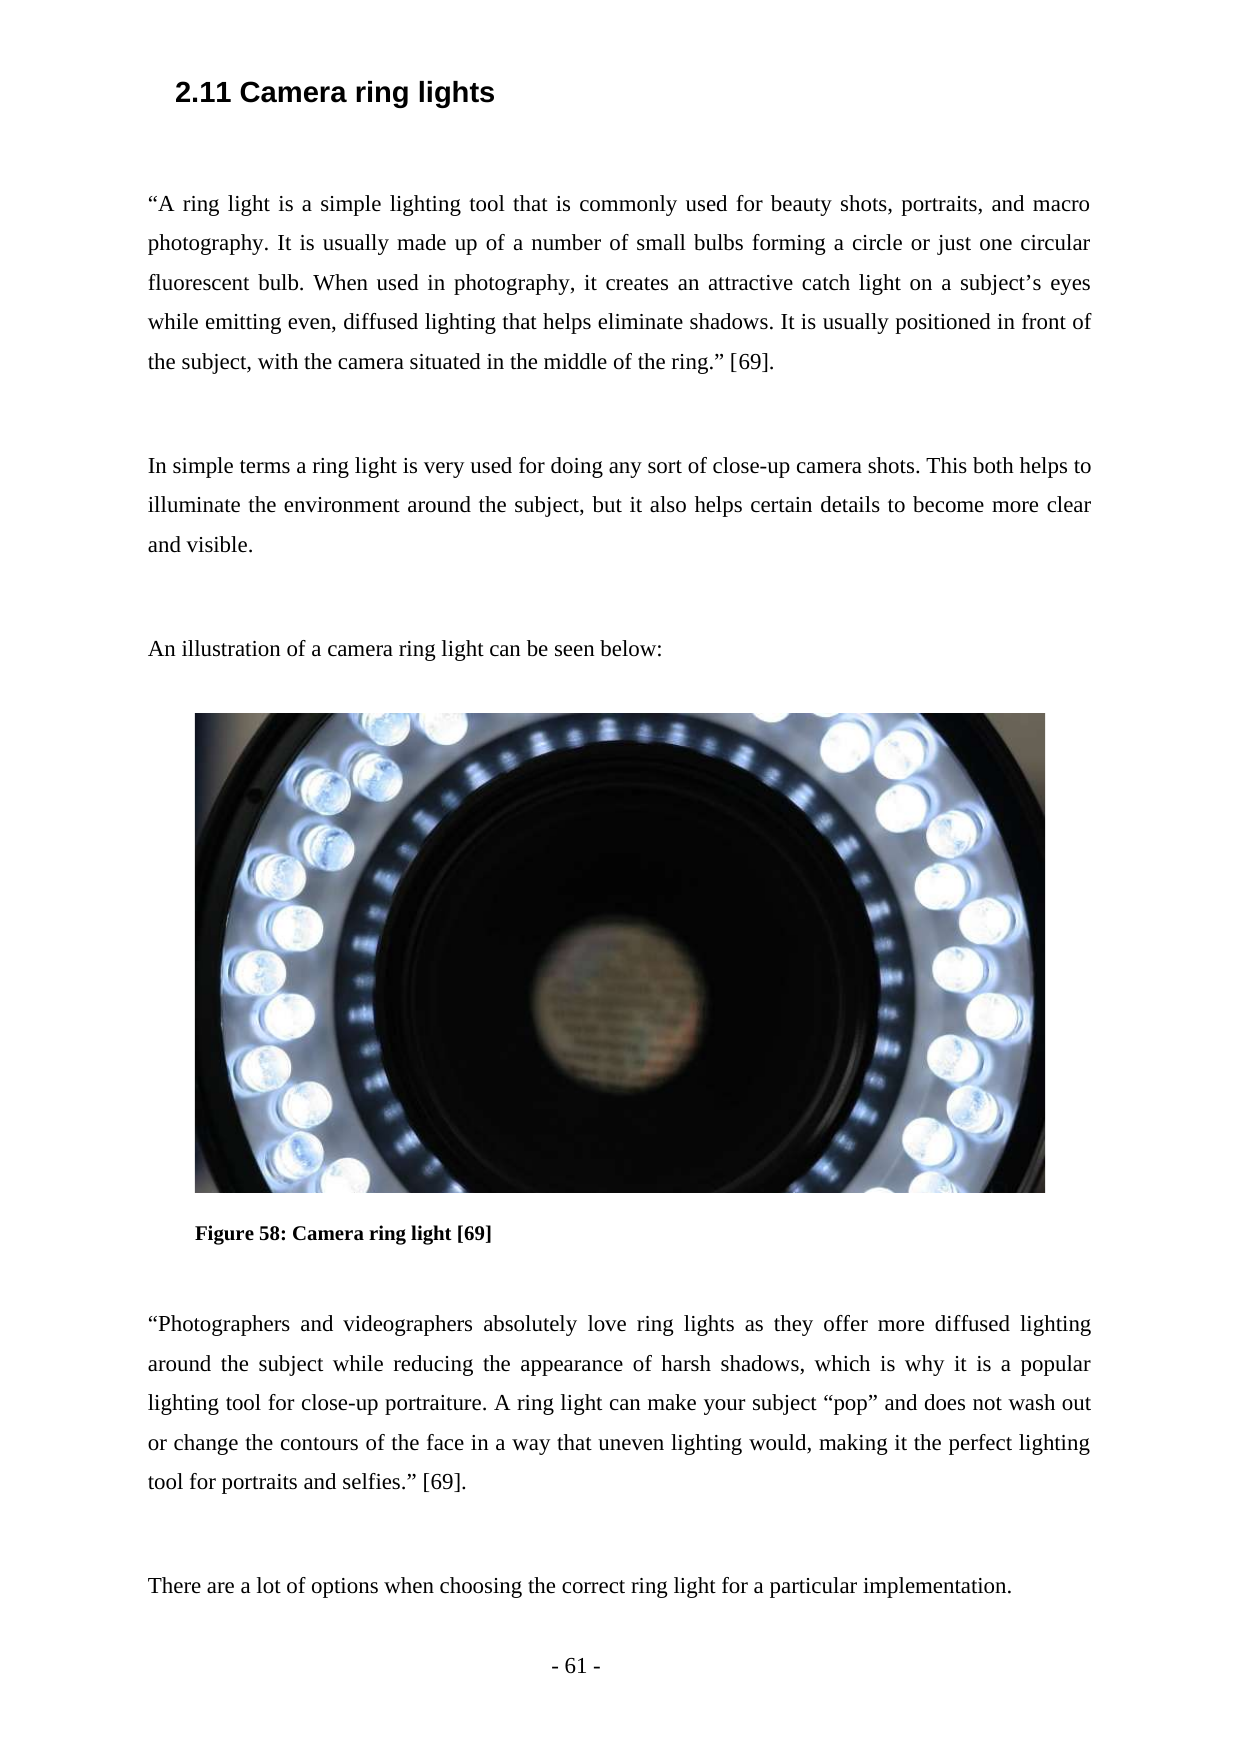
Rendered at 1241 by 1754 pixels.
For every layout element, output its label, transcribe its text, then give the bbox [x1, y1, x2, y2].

text Figure 58: Camera ring light [69] [195, 1193, 1045, 1245]
text “Photographers and videographers absolutely love ring lights as they offer more diffused lighting around the subject while reducing the appearance of harsh shadows, which is why it is a popular lighting tool for close-up portraiture. A ring light can make your subject “pop” and does not wash out or change the contours of the face in a way that uneven lighting would, making it the perfect lighting tool for portraits and selfies.” [69]. [148, 1310, 1092, 1494]
text “A ring light is a simple lighting tool that is commonly used for beauty shots, portraits, and macro photography. It is usually made up of a number of small bulbs forming a circle or just one circular fluorescent bulb. When used in photography, it creates an attractive catch light on a subject’s eyes while emitting even, diffused lighting that helps eliminate shadows. It is usually positioned in front of the subject, with the camera situated in the middle of the ring.” [69]. [148, 190, 1092, 374]
picture [194, 713, 1046, 1193]
subtitle 2.11 Camera ring lights [175, 75, 1092, 108]
text An illustration of a camera ring light can be seen below: [148, 634, 1092, 661]
text There are a lot of options when choosing the correct ring light for a particular implementation. [148, 1572, 1092, 1598]
text In simple terms a ring light is very used for doing any sort of close-up camera shots. This both helps to illuminate the environment around the subject, but it also helps certain details to become more clear and visible. [148, 452, 1092, 557]
